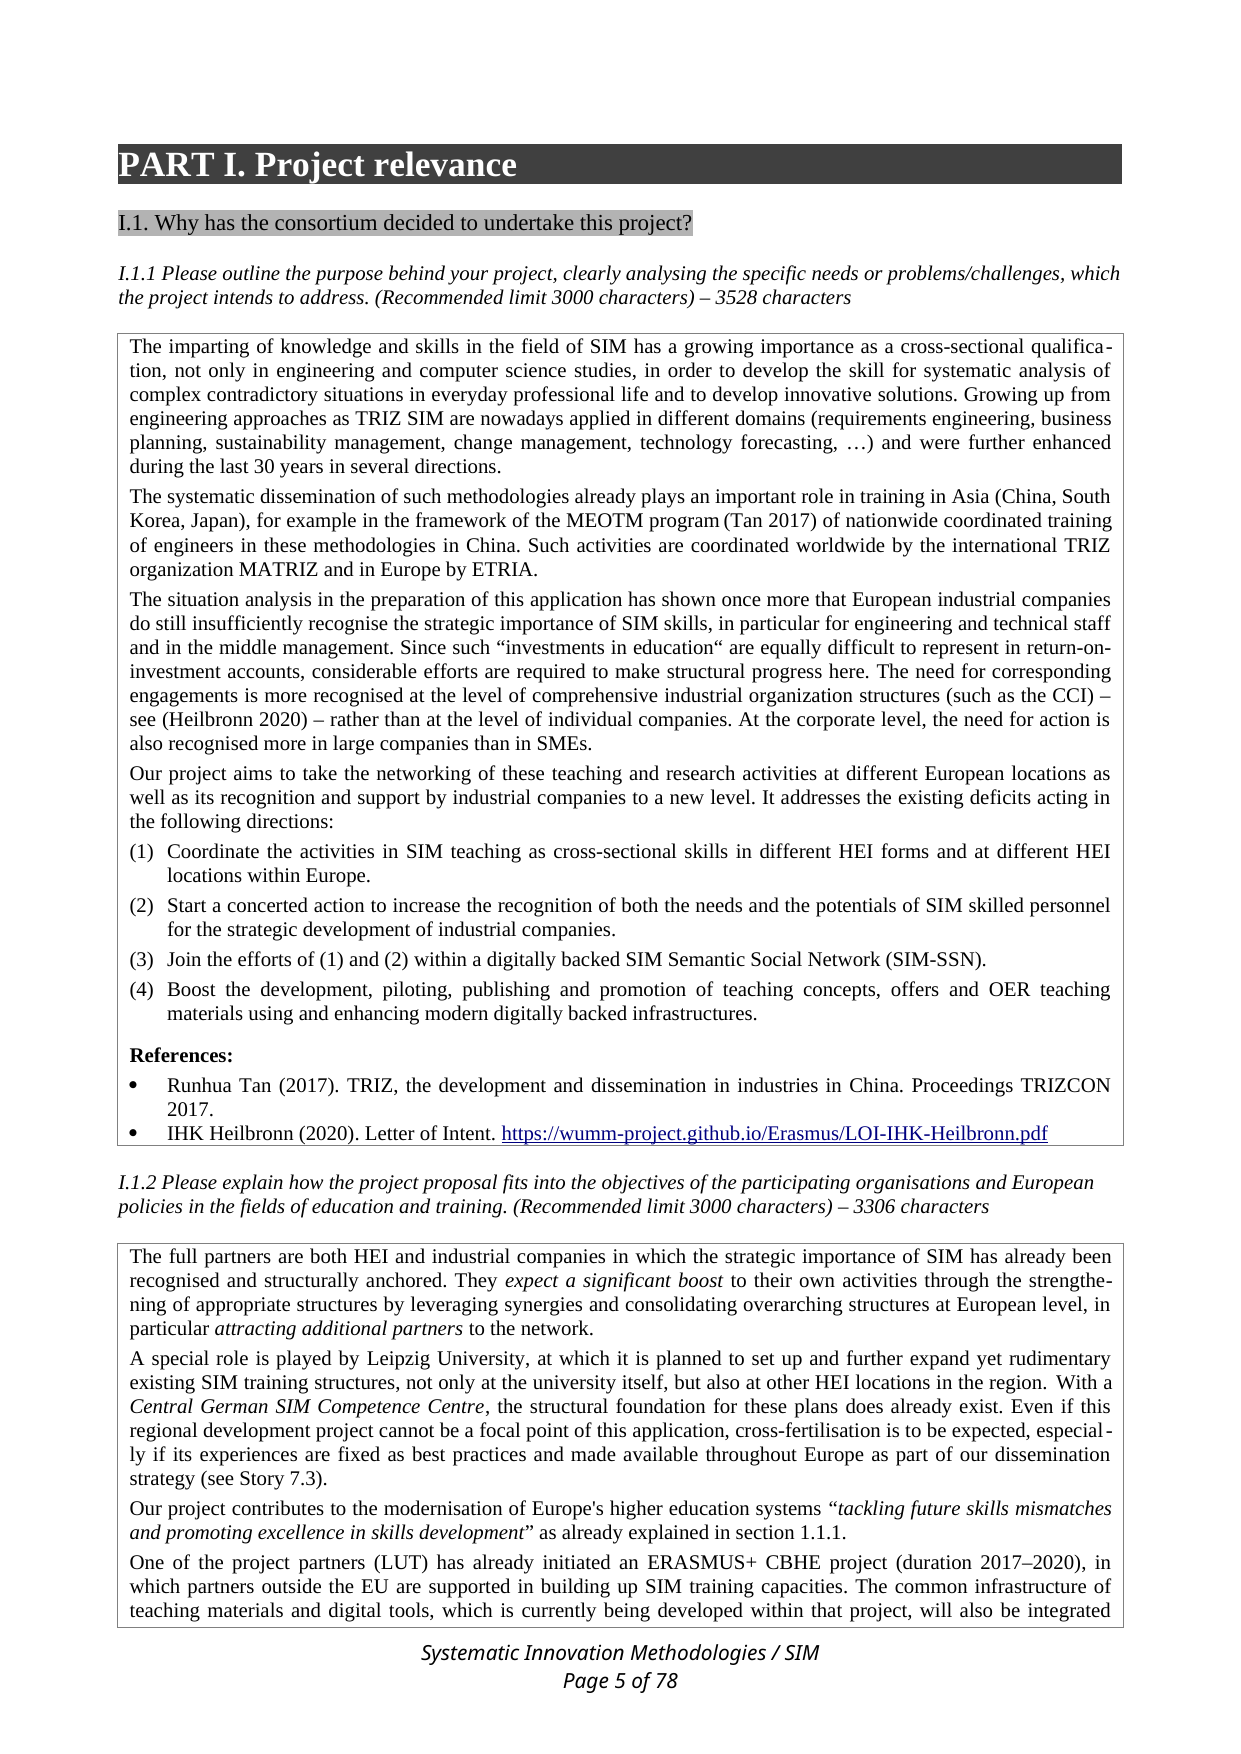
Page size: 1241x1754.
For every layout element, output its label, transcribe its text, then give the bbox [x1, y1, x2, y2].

table_header The imparting of knowledge and skills in the field of SIM has a growing importance as a cross-sectional qualifica­tion, not only in engineering and computer science studies, in order to develop the skill for systematic analysis of complex contradictory situations in everyday professional life and to develop innovative solutions. Growing up from engineering approaches as TRIZ SIM are nowadays applied in different domains (requirements engineering, business planning, sustainability management, change management, technology forecasting, …) and were further enhanced during the last 30 years in several directions. The systematic dissemination of such methodologies already plays an important role in training in Asia (China, South Korea, Japan), for example in the framework of the MEOTM program (Tan 2017) of nationwide coordinated training of engineers in these methodologies in China. Such activities are coordinated worldwide by the international TRIZ organization MATRIZ and in Europe by ETRIA. The situation analysis in the preparation of this application has shown once more that European industrial companies do still insufficiently recognise the strategic importance of SIM skills, in particular for engineering and technical staff and in the middle management. Since such “investments in education“ are equally difficult to represent in return-on-investment accounts, considerable efforts are required to make structural progress here. The need for corresponding engagements is more recognised at the level of comprehensive industrial organization structures (such as the CCI) – see (Heilbronn 2020) – rather than at the level of individual companies. At the corporate level, the need for action is also recognised more in large companies than in SMEs. Our project aims to take the networking of these teaching and research activities at different European locations as well as its recognition and support by industrial companies to a new level. It addresses the existing deficits acting in the following directions: Coordinate the activities in SIM teaching as cross-sectional skills in different HEI forms and at different HEI locations within Europe. Start a concerted action to increase the recognition of both the needs and the potentials of SIM skilled personnel for the strategic development of industrial companies. Join the efforts of (1) and (2) within a digitally backed SIM Semantic Social Network (SIM-SSN). Boost the development, piloting, publishing and promotion of teaching concepts, offers and OER teaching materials using and enhancing modern digitally backed infrastructures. References: Runhua Tan (2017). TRIZ, the development and dissemination in industries in China. Proceedings TRIZCON 2017. IHK Heilbronn (2020). Letter of Intent. https://wumm-project.github.io/Erasmus/LOI-IHK-Heilbronn.pdf [118, 334, 1123, 1145]
table_header The full partners are both HEI and industrial companies in which the strategic importance of SIM has already been recognised and structurally anchored. They expect a significant boost to their own activities through the strengthe­ning of appropriate structures by leveraging synergies and consolidating overarching structures at European level, in particular attracting additional partners to the network. A special role is played by Leipzig University, at which it is planned to set up and further expand yet rudimentary existing SIM training structures, not only at the university itself, but also at other HEI locations in the region. With a Central German SIM Competence Centre, the structural foundation for these plans does already exist. Even if this regional development project cannot be a focal point of this application, cross-fertilisation is to be expected, especial­ly if its experiences are fixed as best practices and made available throughout Europe as part of our dissemination strategy (see Story 7.3). Our project contributes to the modernisation of Europe's higher education systems “tackling future skills mismatches and promoting excellence in skills development” as already explained in section 1.1.1. One of the project partners (LUT) has already initiated an ERASMUS+ CBHE project (duration 2017–2020), in which partners outside the EU are supported in building up SIM training capacities. The common infrastructure of teaching materials and digital tools, which is currently being developed within that project, will also be integrated [118, 1244, 1123, 1627]
text I.1.1 Please outline the purpose behind your project, clearly analysing the specific needs or problems/challenges, which the project intends to address. (Recommended limit 3000 characters) – 3528 characters [118, 261, 1122, 309]
subtitle PART I. Project relevance [118, 144, 1122, 184]
text I.1.2 Please explain how the project proposal fits into the objectives of the participating organisations and European policies in the fields of education and training. (Recommended limit 3000 characters) – 3306 characters [118, 1170, 1122, 1218]
text I.1. Why has the consortium decided to undertake this project? [118, 209, 1122, 236]
